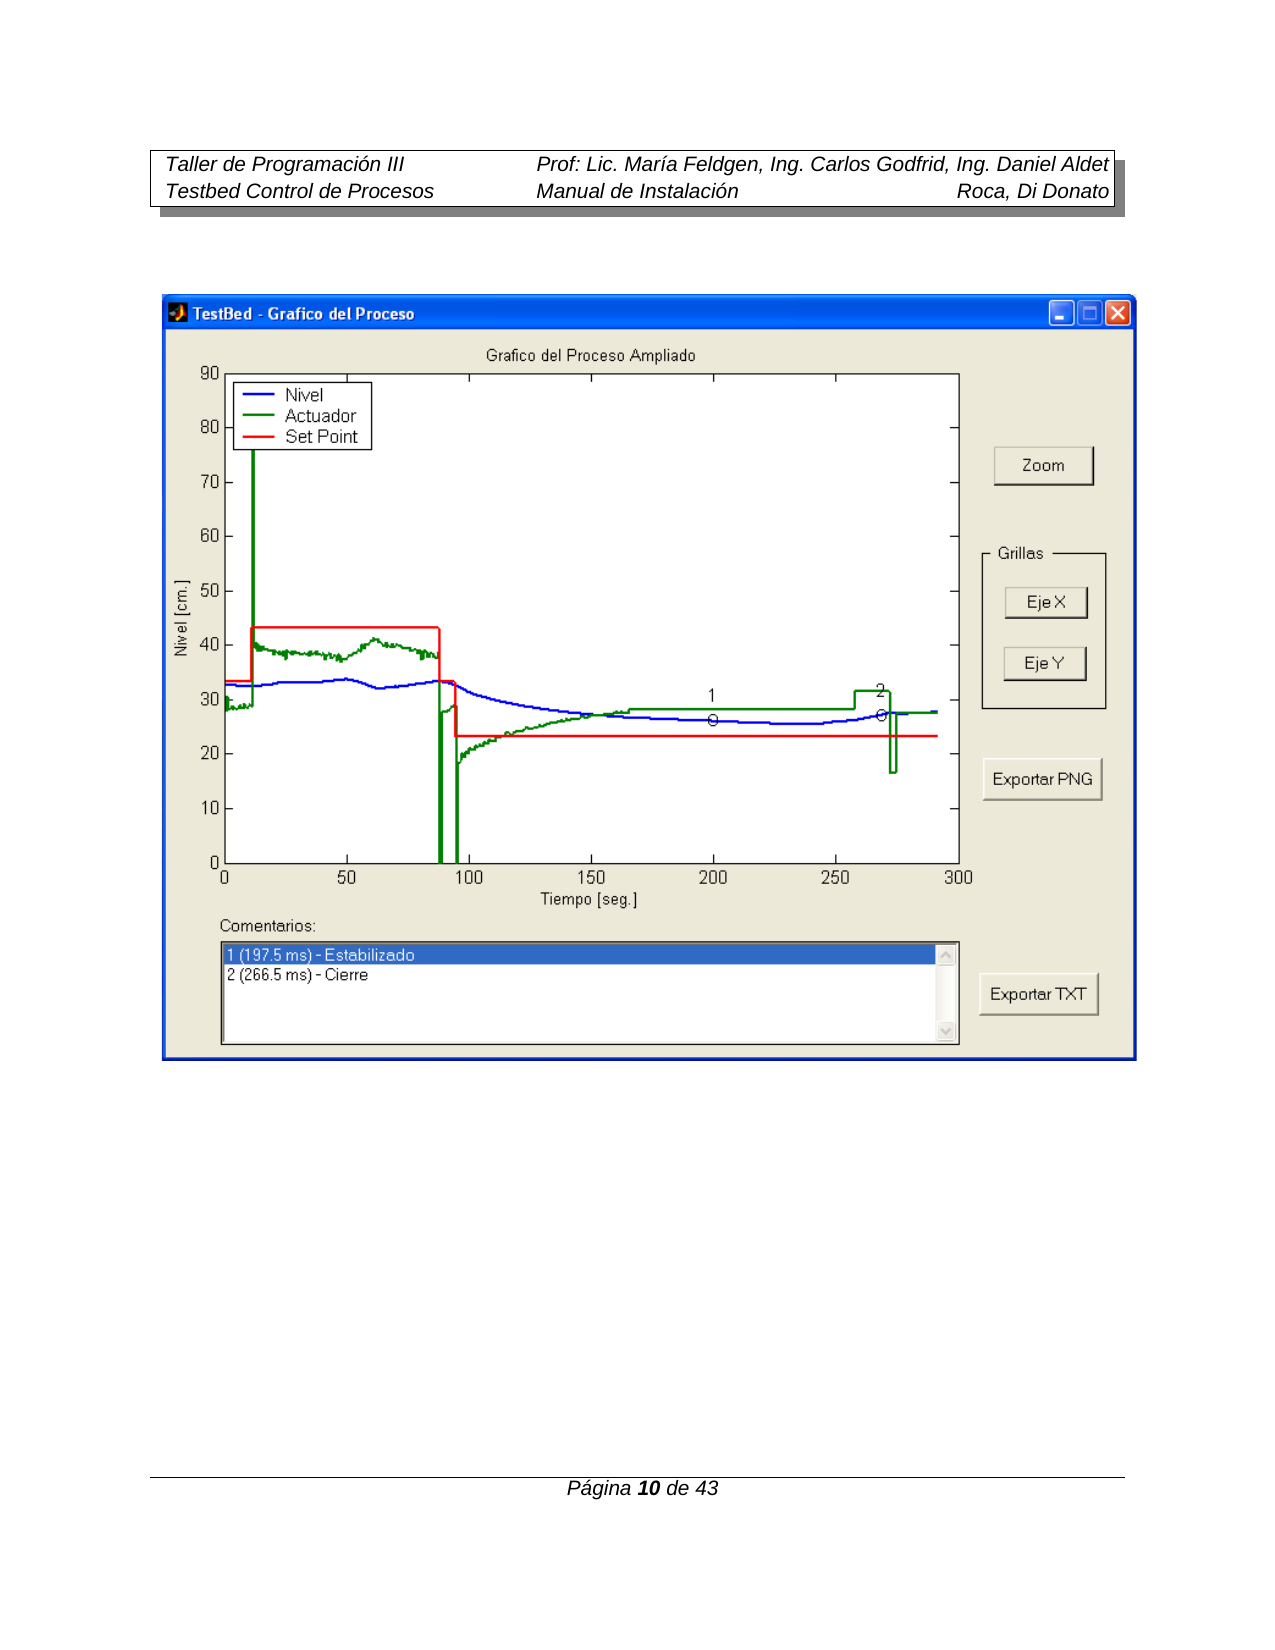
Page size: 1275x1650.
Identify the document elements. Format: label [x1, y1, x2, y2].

picture [161, 294, 1137, 1061]
